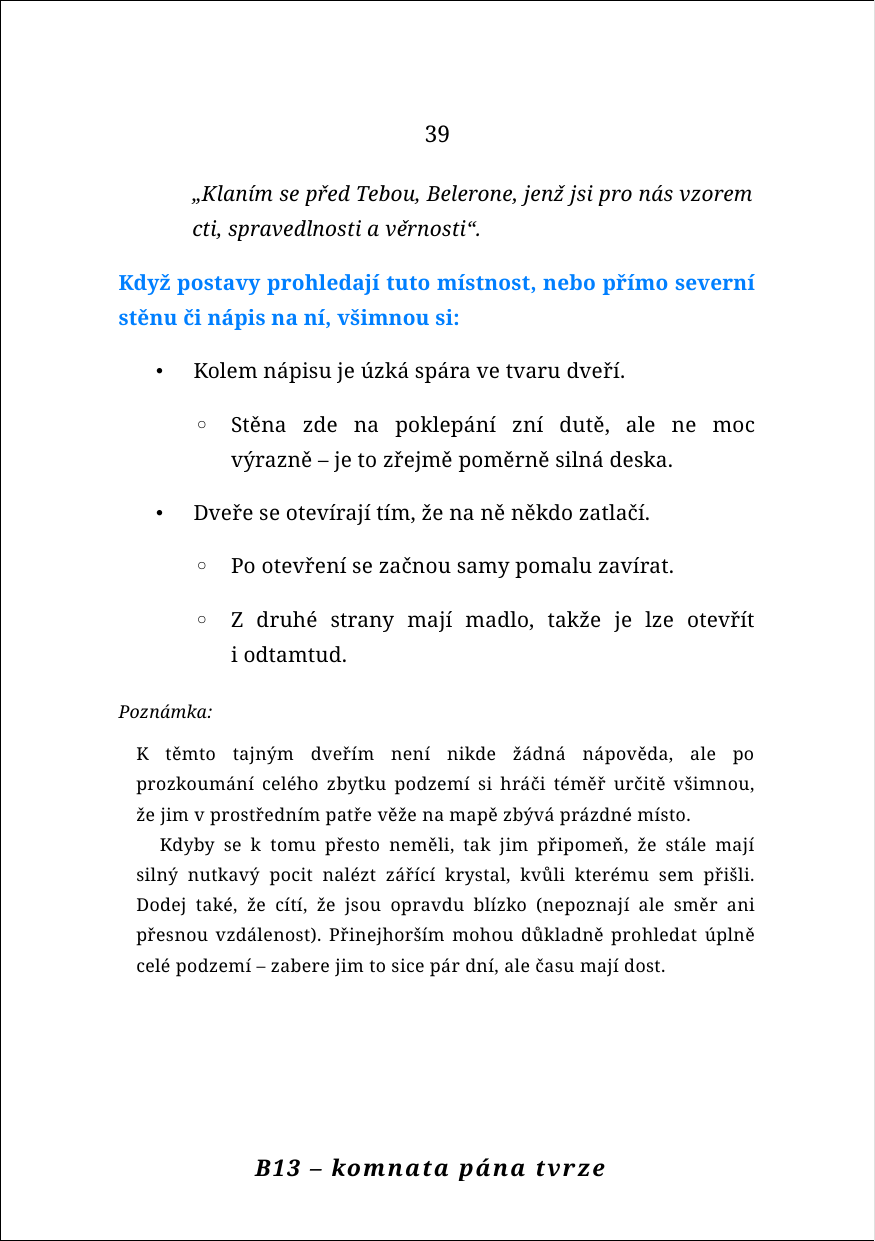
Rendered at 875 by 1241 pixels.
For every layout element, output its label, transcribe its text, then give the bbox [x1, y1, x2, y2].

text Poznámka: [118, 699, 756, 724]
list Stěna zde na poklepání zní dutě, ale ne moc výrazně – je to zřejmě poměrně silná deska. [193, 410, 756, 474]
text K⁠ těmto tajným dveřím není nikde žádná nápověda, ale po prozkoumání celého zbytku podzemí si hráči téměř určitě všimnou, že jim v⁠ prostředním patře věže na mapě zbývá prázdné místo. Kdyby se k⁠ tomu přesto neměli, tak jim připomeň, že stále mají silný nutkavý pocit nalézt zářící krystal, kvůli kterému sem přišli. Dodej také, že cítí, že jsou opravdu blízko (nepoznají ale směr ani přesnou vzdálenost). Přinejhorším mohou důkladně prohledat úplně celé podzemí – zabere jim to sice pár dní, ale času mají dost. [136, 742, 756, 977]
text Když postavy prohledají tuto místnost, nebo přímo severní stěnu či nápis na ní, všimnou si: [118, 268, 756, 332]
list Po otevření se začnou samy pomalu zavírat. [193, 552, 756, 580]
list Kolem nápisu je úzká spára ve tvaru dveří. [156, 356, 756, 385]
list Z⁠ druhé strany mají madlo, takže je lze otevřít i⁠ odtamtud. [193, 605, 756, 669]
list „Klaním se před Tebou, Belerone, jenž jsi pro nás vzorem cti, spravedlnosti a⁠ věrnosti“. [192, 179, 756, 243]
list Dveře se otevírají tím, že na ně někdo zatlačí. [156, 498, 756, 527]
